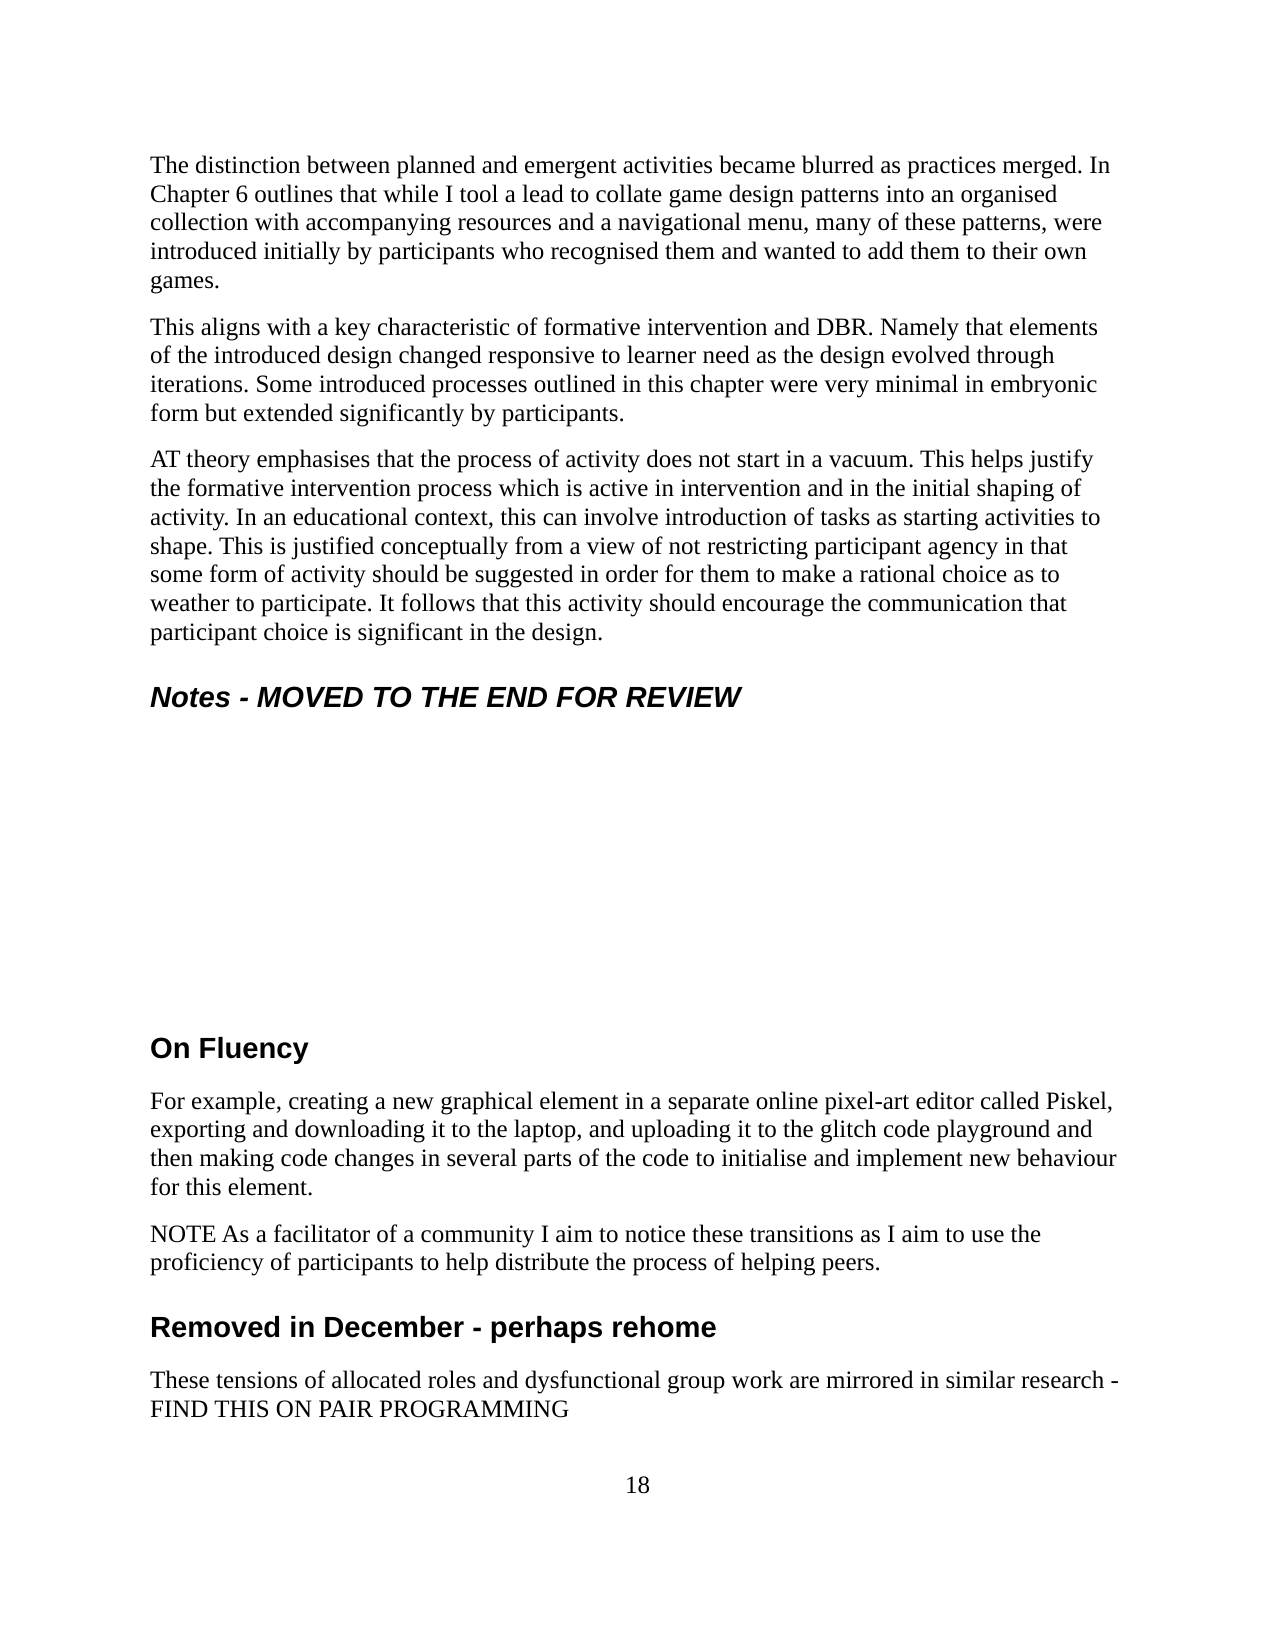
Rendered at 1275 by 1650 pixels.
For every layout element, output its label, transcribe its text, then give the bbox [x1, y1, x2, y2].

text These tensions of allocated roles and dysfunctional group work are mirrored in similar research - FIND THIS ON PAIR PROGRAMMING [150, 1365, 1125, 1423]
subtitle Removed in December - perhaps rehome [150, 1310, 1125, 1344]
text AT theory emphasises that the process of activity does not start in a vacuum. This helps justify the formative intervention process which is active in intervention and in the initial shaping of activity. In an educational context, this can involve introduction of tasks as starting activities to shape. This is justified conceptually from a view of not restricting participant agency in that some form of activity should be suggested in order for them to make a rational choice as to weather to participate. It follows that this activity should encourage the communication that participant choice is significant in the design. [150, 444, 1125, 646]
text For example, creating a new graphical element in a separate online pixel-art editor called Piskel, exporting and downloading it to the laptop, and uploading it to the glitch code playground and then making code changes in several parts of the code to initialise and implement new behaviour for this element. [150, 1086, 1125, 1201]
subtitle On Fluency [150, 1031, 1125, 1064]
text NOTE As a facilitator of a community I aim to notice these transitions as I aim to use the proficiency of participants to help distribute the process of helping peers. [150, 1219, 1125, 1276]
subtitle Notes - MOVED TO THE END FOR REVIEW [150, 680, 1125, 713]
text The distinction between planned and emergent activities became blurred as practices merged. In Chapter 6 outlines that while I tool a lead to collate game design patterns into an organised collection with accompanying resources and a navigational menu, many of these patterns, were introduced initially by participants who recognised them and wanted to add them to their own games. [150, 150, 1125, 294]
text This aligns with a key characteristic of formative intervention and DBR. Namely that elements of the introduced design changed responsive to learner need as the design evolved through iterations. Some introduced processes outlined in this chapter were very minimal in embryonic form but extended significantly by participants. [150, 312, 1125, 427]
